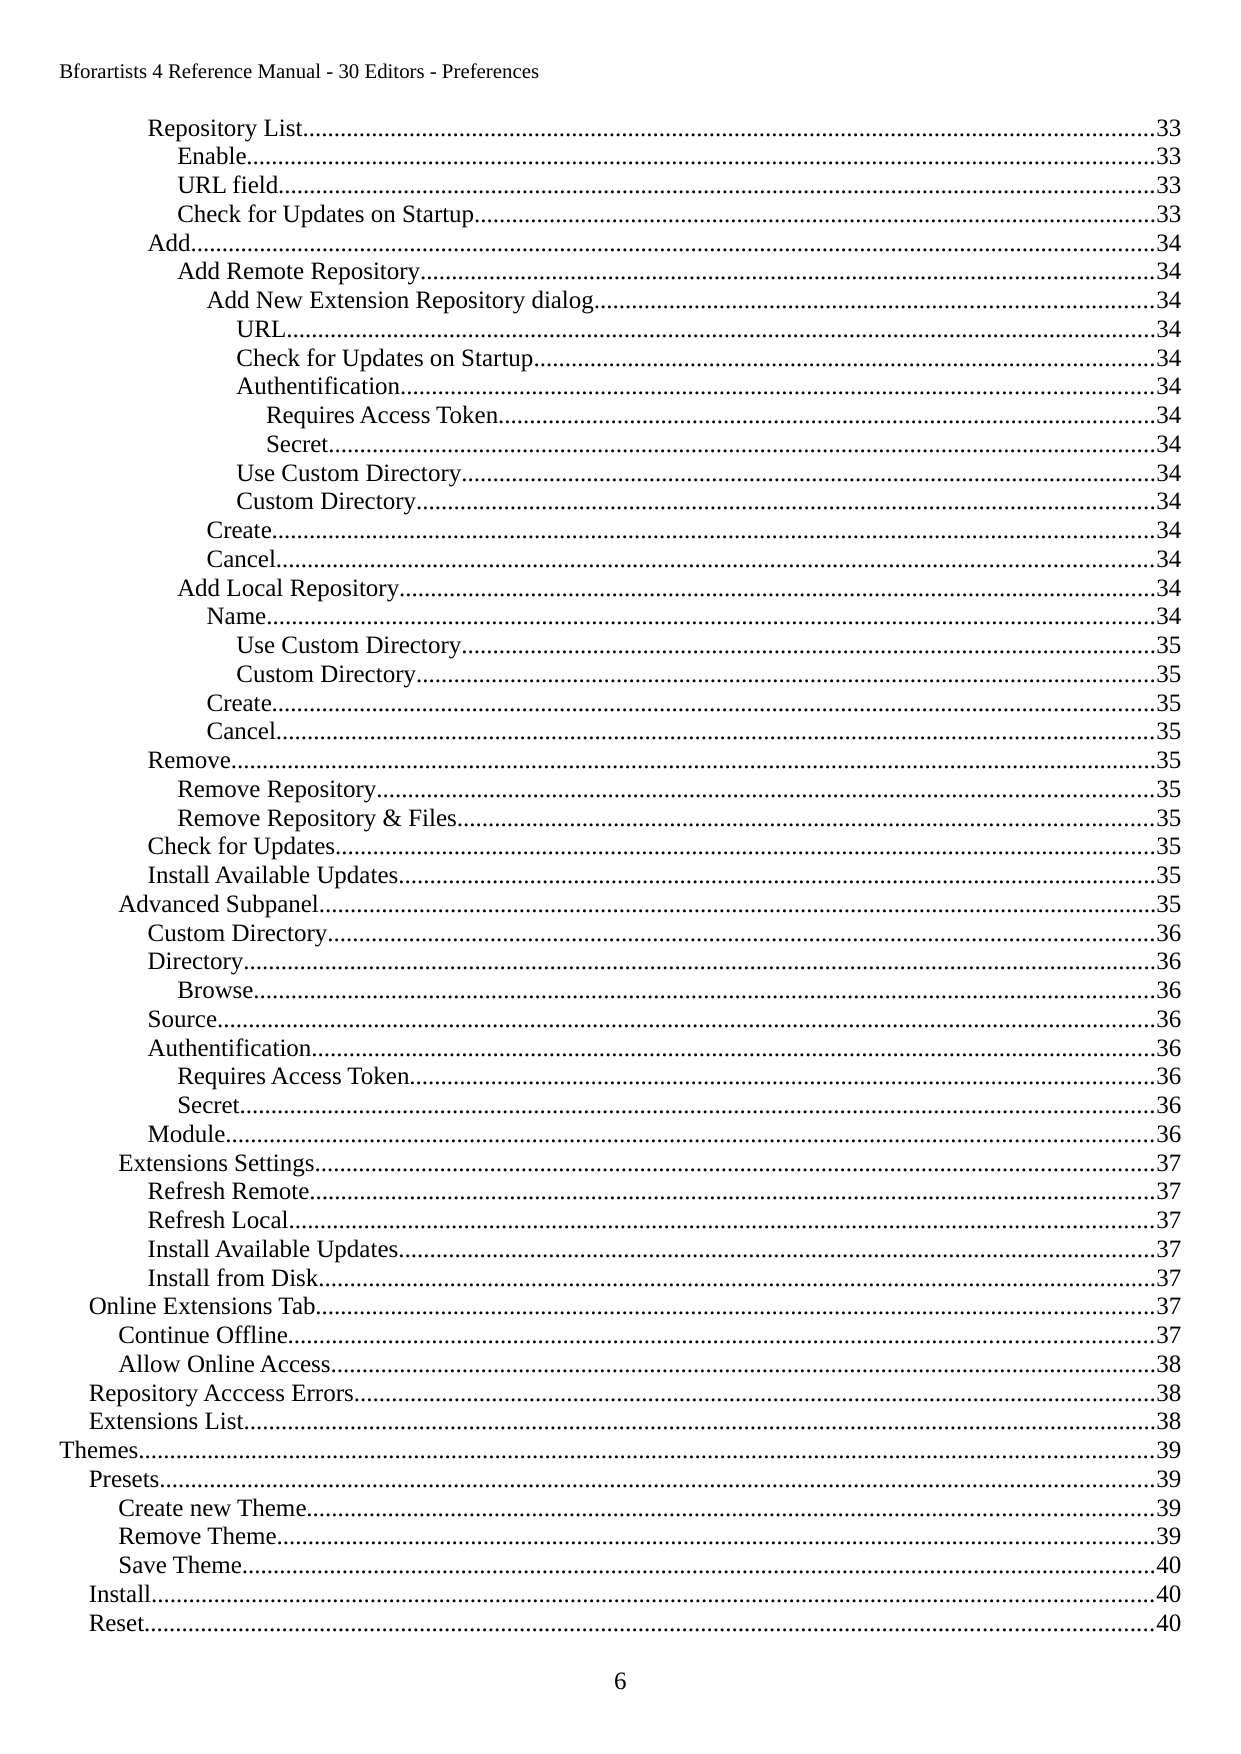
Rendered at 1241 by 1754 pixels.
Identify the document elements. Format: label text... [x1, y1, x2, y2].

text Use Custom Directory 35 [236, 630, 1181, 659]
text Source 36 [147, 1004, 1181, 1033]
text Online Extensions Tab 37 [88, 1291, 1181, 1320]
text Extensions List 38 [88, 1406, 1181, 1435]
text Remove Repository & Files 35 [177, 803, 1181, 831]
text Add New Extension Repository dialog 34 [206, 285, 1181, 314]
text Extensions Settings 37 [118, 1148, 1181, 1176]
text Create new Theme 39 [118, 1493, 1181, 1521]
text Module 36 [147, 1119, 1181, 1148]
text Refresh Remote 37 [147, 1176, 1181, 1205]
text Authentification 36 [147, 1033, 1181, 1061]
text Directory 36 [147, 946, 1181, 975]
text Reset 40 [88, 1608, 1181, 1636]
text Advanced Subpanel 35 [118, 889, 1181, 918]
text Themes 39 [59, 1435, 1181, 1464]
text Check for Updates 35 [147, 831, 1181, 860]
text Install Available Updates 35 [147, 860, 1181, 889]
text URL field 33 [177, 170, 1181, 199]
text Install 40 [88, 1579, 1181, 1608]
text Refresh Local 37 [147, 1205, 1181, 1234]
text Check for Updates on Startup 33 [177, 199, 1181, 228]
text Custom Directory 35 [236, 659, 1181, 688]
text Custom Directory 36 [147, 918, 1181, 946]
text Add 34 [147, 228, 1181, 256]
text Repository List 33 [147, 113, 1181, 141]
text Requires Access Token 34 [266, 400, 1181, 429]
text Remove Theme 39 [118, 1521, 1181, 1550]
text Presets 39 [88, 1464, 1181, 1493]
text URL 34 [236, 314, 1181, 343]
text Secret 34 [266, 429, 1181, 458]
text Add Local Repository 34 [177, 573, 1181, 601]
text Custom Directory 34 [236, 486, 1181, 515]
text Add Remote Repository 34 [177, 256, 1181, 285]
text Install Available Updates 37 [147, 1234, 1181, 1263]
text Continue Offline 37 [118, 1320, 1181, 1349]
text Create 34 [206, 515, 1181, 544]
text Use Custom Directory 34 [236, 458, 1181, 486]
text Allow Online Access 38 [118, 1349, 1181, 1378]
text Remove 35 [147, 745, 1181, 774]
text Secret 36 [177, 1090, 1181, 1119]
text Save Theme 40 [118, 1550, 1181, 1579]
text Requires Access Token 36 [177, 1061, 1181, 1090]
text Authentification 34 [236, 371, 1181, 400]
text Remove Repository 35 [177, 774, 1181, 803]
text Install from Disk 37 [147, 1263, 1181, 1291]
text Cancel 35 [206, 716, 1181, 745]
text Cancel 34 [206, 544, 1181, 573]
text Name 34 [206, 601, 1181, 630]
text Repository Acccess Errors 38 [88, 1378, 1181, 1406]
text Browse 36 [177, 975, 1181, 1004]
text Enable 33 [177, 141, 1181, 170]
text Check for Updates on Startup 34 [236, 343, 1181, 371]
text Create 35 [206, 688, 1181, 716]
